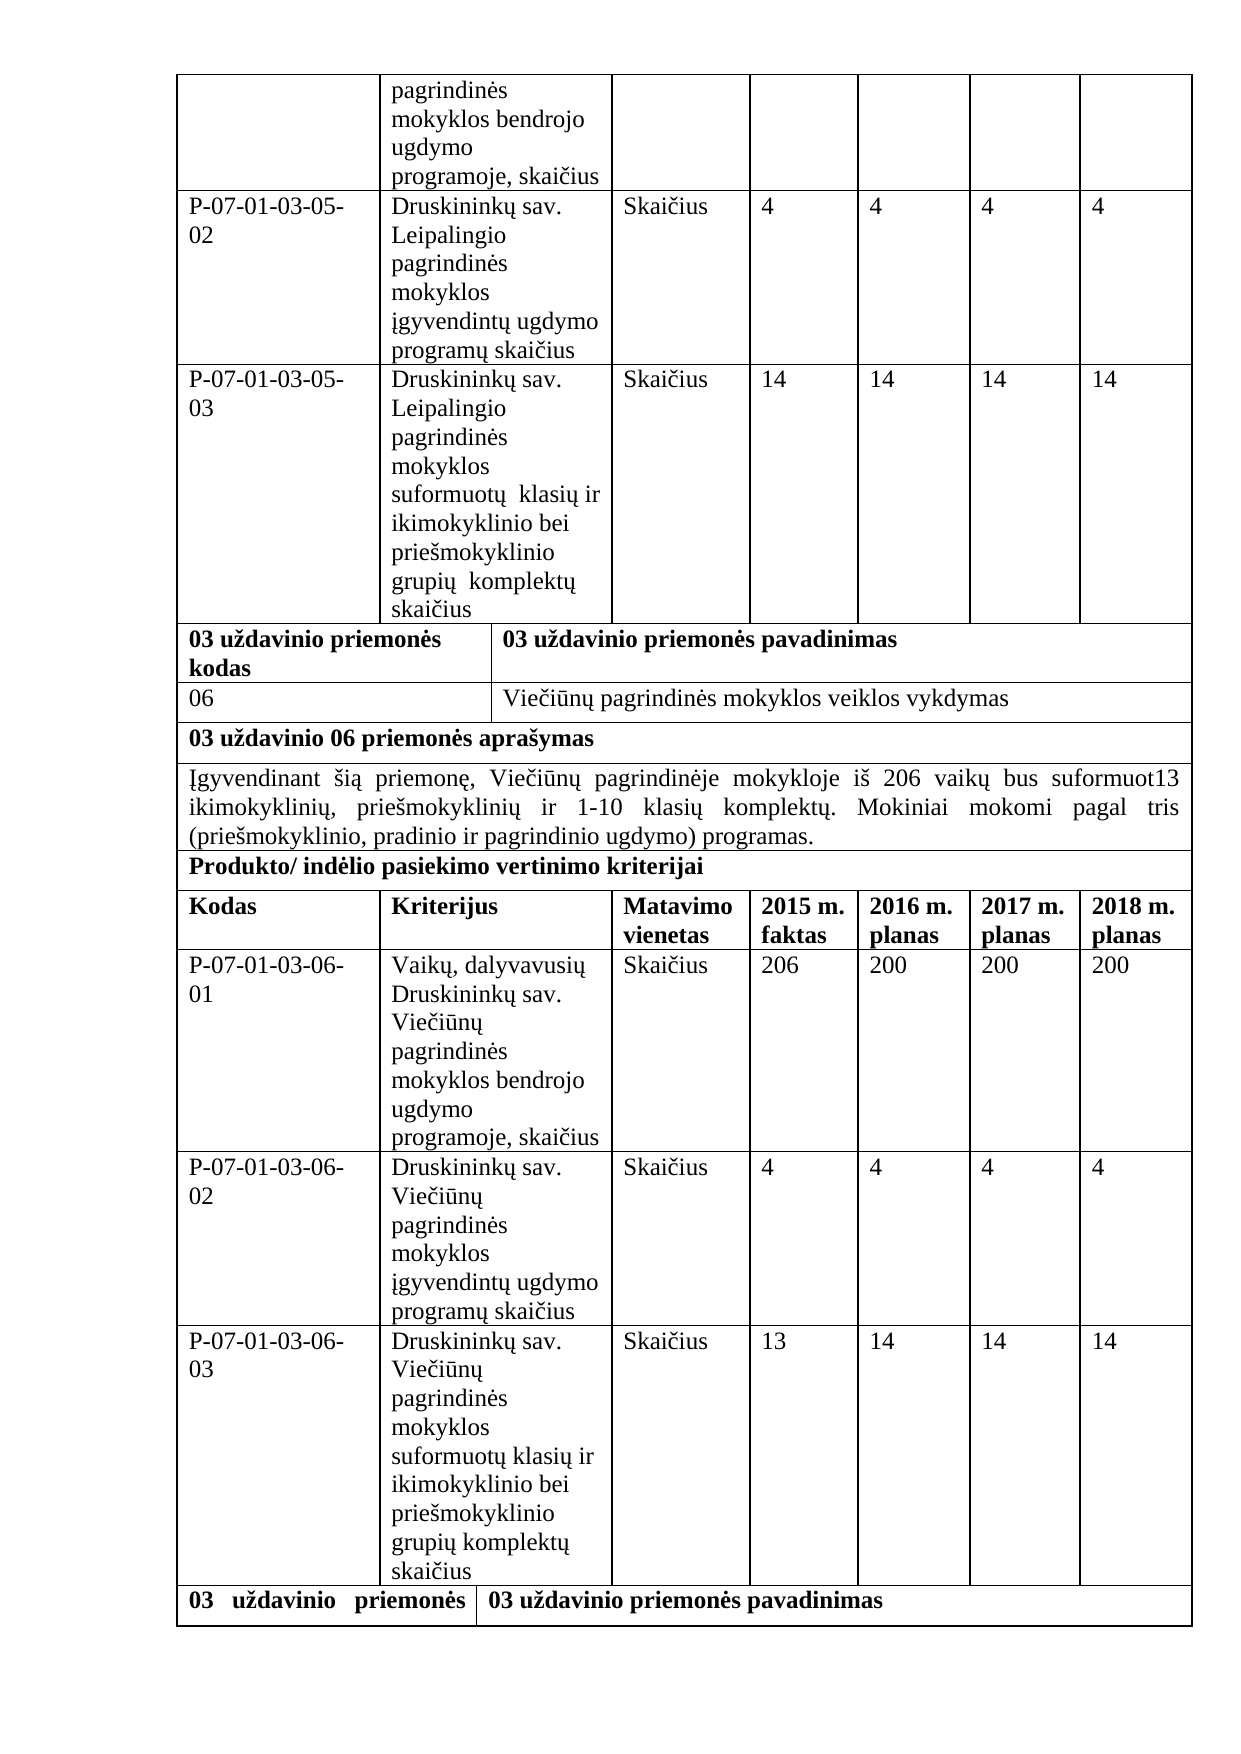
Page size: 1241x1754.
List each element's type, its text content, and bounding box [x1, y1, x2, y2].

table_cell Skaičius [613, 950, 749, 1151]
table_cell Produkto/ indėlio pasiekimo vertinimo kriterijai [178, 851, 1191, 890]
table_cell 03 uždavinio priemonės kodas [178, 624, 491, 682]
table_cell Kodas [178, 891, 379, 949]
table_cell Skaičius [613, 365, 749, 623]
table_cell 14 [751, 365, 857, 623]
table_cell Skaičius [613, 1326, 749, 1584]
table_cell 4 [971, 191, 1079, 363]
table_cell 2016 m. planas [859, 891, 969, 949]
table_cell 14 [859, 365, 969, 623]
table_cell P-07-01-03-05-03 [178, 365, 379, 623]
table_cell 03 uždavinio priemonės pavadinimas [492, 624, 1191, 682]
table_cell P-07-01-03-06-02 [178, 1152, 379, 1325]
table_cell 2015 m. faktas [751, 891, 857, 949]
table_cell 03 uždavinio priemonės [178, 1586, 476, 1625]
table_cell 14 [1081, 365, 1191, 623]
table_cell [613, 75, 749, 190]
table_cell 2018 m. planas [1081, 891, 1191, 949]
table_cell Druskininkų sav. Leipalingio pagrindinės mokyklos suformuotų klasių ir ikimokyklinio bei priešmokyklinio grupių komplektų skaičius [381, 365, 611, 623]
table_cell 200 [971, 950, 1079, 1151]
table_cell Druskininkų sav. Viečiūnų pagrindinės mokyklos įgyvendintų ugdymo programų skaičius [381, 1152, 611, 1325]
table_cell 4 [1081, 191, 1191, 363]
table_cell 4 [751, 191, 857, 363]
table_cell 14 [971, 365, 1079, 623]
table_cell Vaikų, dalyvavusių Druskininkų sav. Viečiūnų pagrindinės mokyklos bendrojo ugdymo programoje, skaičius [381, 950, 611, 1151]
table_cell Druskininkų sav. Viečiūnų pagrindinės mokyklos suformuotų klasių ir ikimokyklinio bei priešmokyklinio grupių komplektų skaičius [381, 1326, 611, 1584]
table_cell 14 [971, 1326, 1079, 1584]
table_cell Skaičius [613, 1152, 749, 1325]
table_cell 14 [859, 1326, 969, 1584]
table_cell 206 [751, 950, 857, 1151]
table_cell Matavimo vienetas [613, 891, 749, 949]
table_cell 4 [859, 1152, 969, 1325]
table_cell [751, 75, 857, 190]
table_cell Druskininkų sav. Leipalingio pagrindinės mokyklos įgyvendintų ugdymo programų skaičius [381, 191, 611, 363]
table_cell 4 [1081, 1152, 1191, 1325]
table_cell Įgyvendinant šią priemonę, Viečiūnų pagrindinėje mokykloje iš 206 vaikų bus suformuot13 ikimokyklinių, priešmokyklinių ir 1-10 klasių komplektų. Mokiniai mokomi pagal tris (priešmokyklinio, pradinio ir pagrindinio ugdymo) programas. [178, 764, 1191, 850]
table_cell 03 uždavinio 06 priemonės aprašymas [178, 723, 1191, 762]
table_cell [859, 75, 969, 190]
table_cell 200 [859, 950, 969, 1151]
table_cell [178, 75, 379, 190]
table_cell [971, 75, 1079, 190]
table_cell Skaičius [613, 191, 749, 363]
table_cell 4 [859, 191, 969, 363]
table_cell P-07-01-03-06-03 [178, 1326, 379, 1584]
table_cell 4 [751, 1152, 857, 1325]
table_cell [1081, 75, 1191, 190]
table_cell Viečiūnų pagrindinės mokyklos veiklos vykdymas [492, 683, 1191, 722]
table_cell 2017 m. planas [971, 891, 1079, 949]
table_cell 4 [971, 1152, 1079, 1325]
table_cell 14 [1081, 1326, 1191, 1584]
table_cell P-07-01-03-05-02 [178, 191, 379, 363]
table_cell Kriterijus [381, 891, 611, 949]
table_cell 13 [751, 1326, 857, 1584]
table_cell 06 [178, 683, 491, 722]
table_cell 03 uždavinio priemonės pavadinimas [477, 1586, 1191, 1625]
table_cell 200 [1081, 950, 1191, 1151]
table_cell P-07-01-03-06-01 [178, 950, 379, 1151]
table_cell pagrindinės mokyklos bendrojo ugdymo programoje, skaičius [381, 75, 611, 190]
